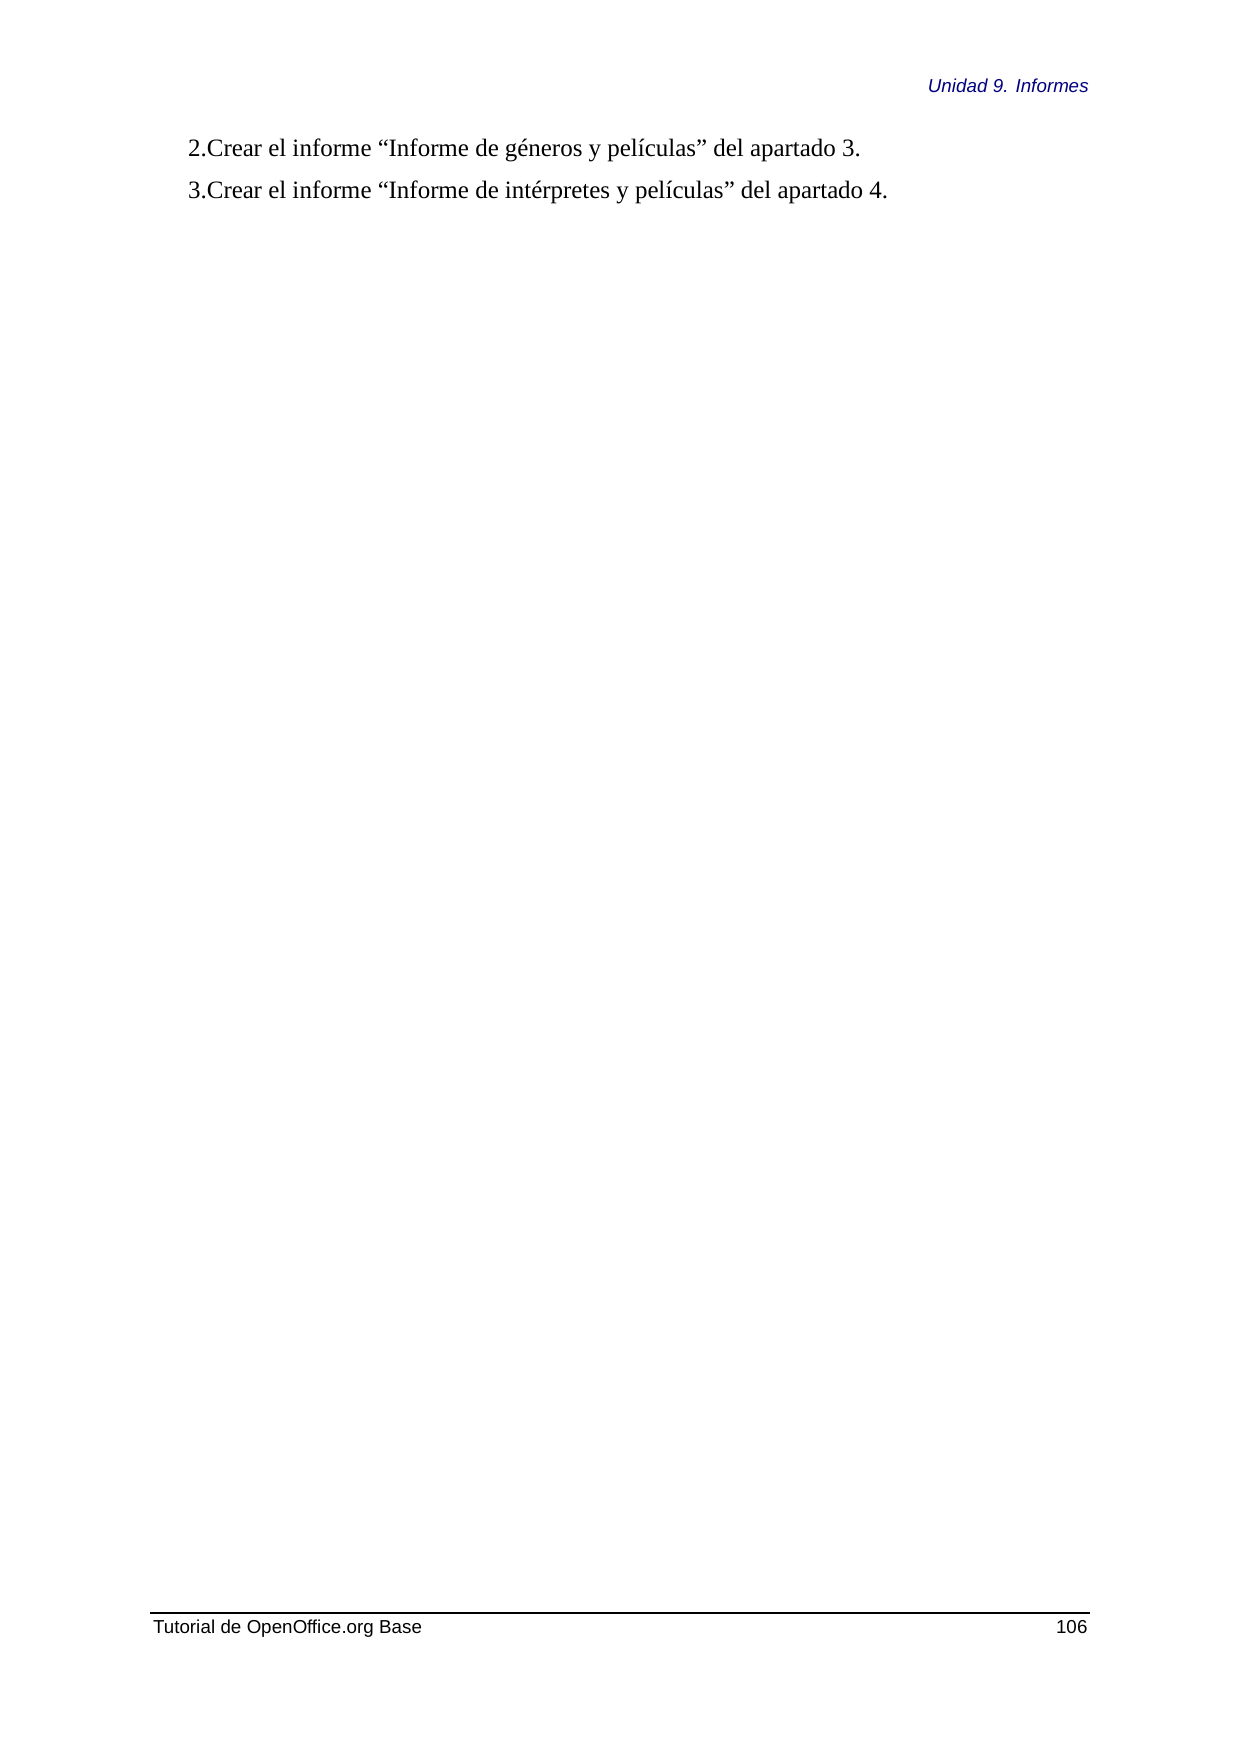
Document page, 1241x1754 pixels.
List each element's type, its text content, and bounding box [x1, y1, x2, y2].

text 3.Crear el informe “Informe de intérpretes y películas” del apartado 4. [188, 176, 1090, 204]
text 2.Crear el informe “Informe de géneros y películas” del apartado 3. [188, 134, 1090, 162]
